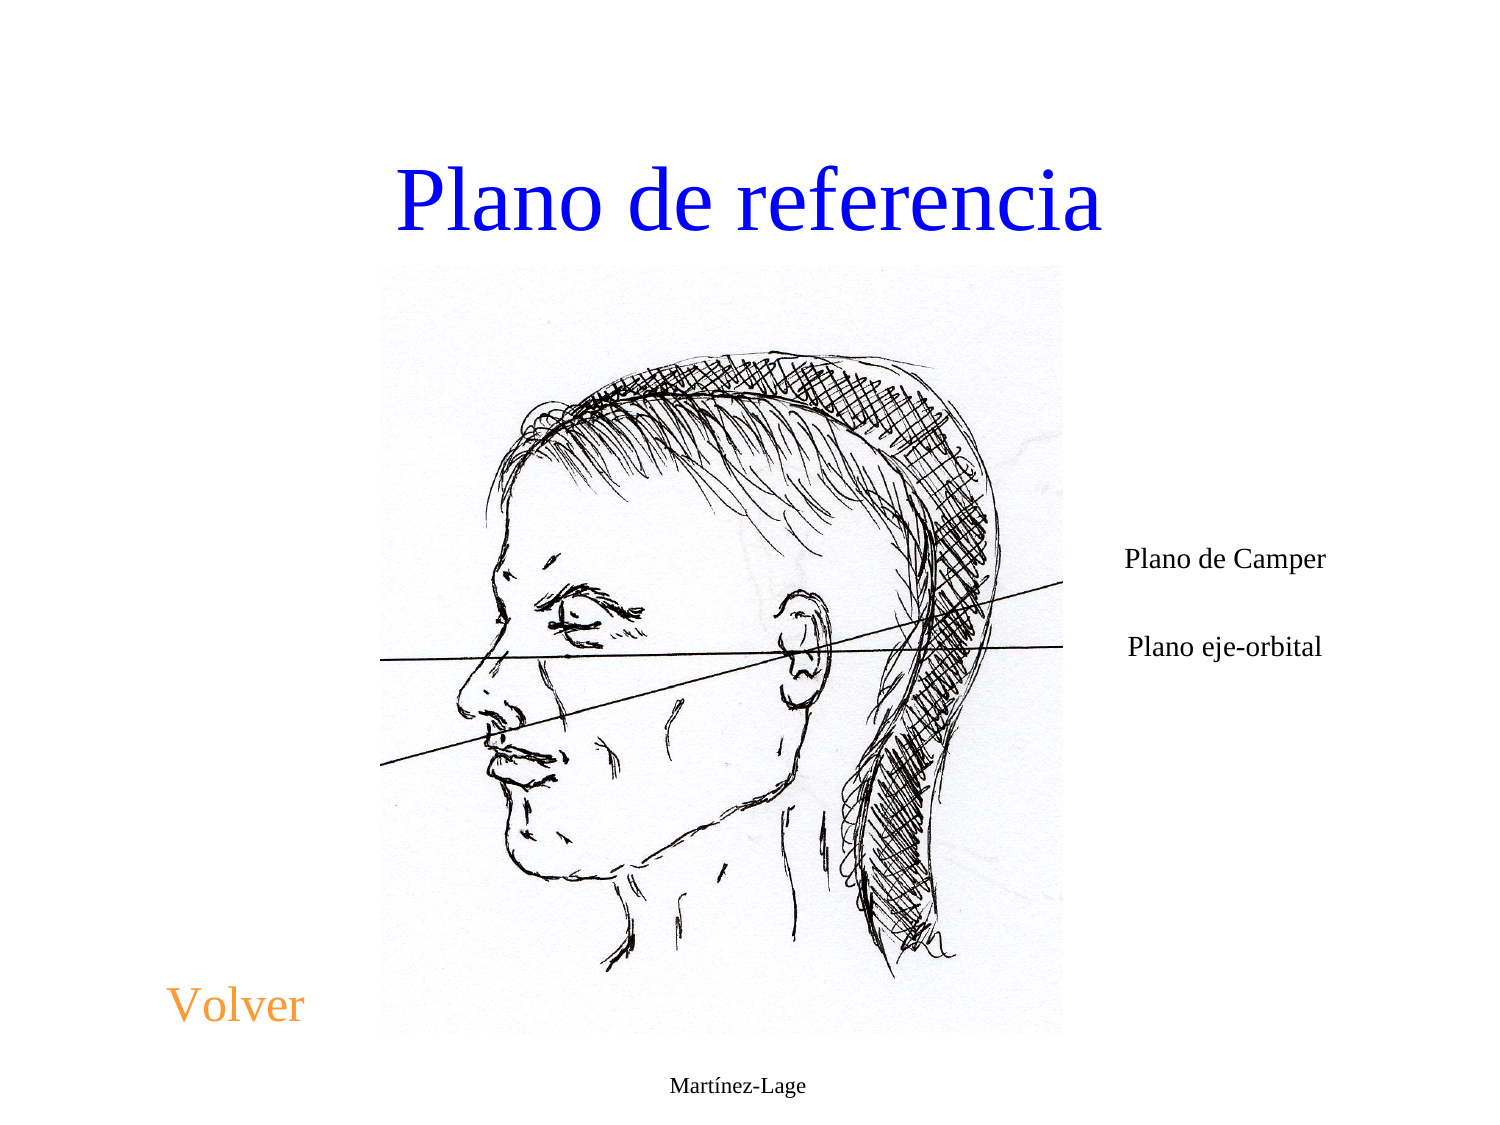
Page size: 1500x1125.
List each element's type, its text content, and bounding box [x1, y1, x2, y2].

text_box Martínez-Lage [649, 1062, 827, 1106]
text_box Volver [135, 964, 337, 1040]
picture [380, 265, 1063, 1034]
title Plano de referencia [112, 99, 1388, 288]
text_box Plano de Camper [1092, 531, 1359, 582]
text_box Plano eje-orbital [1092, 620, 1359, 670]
